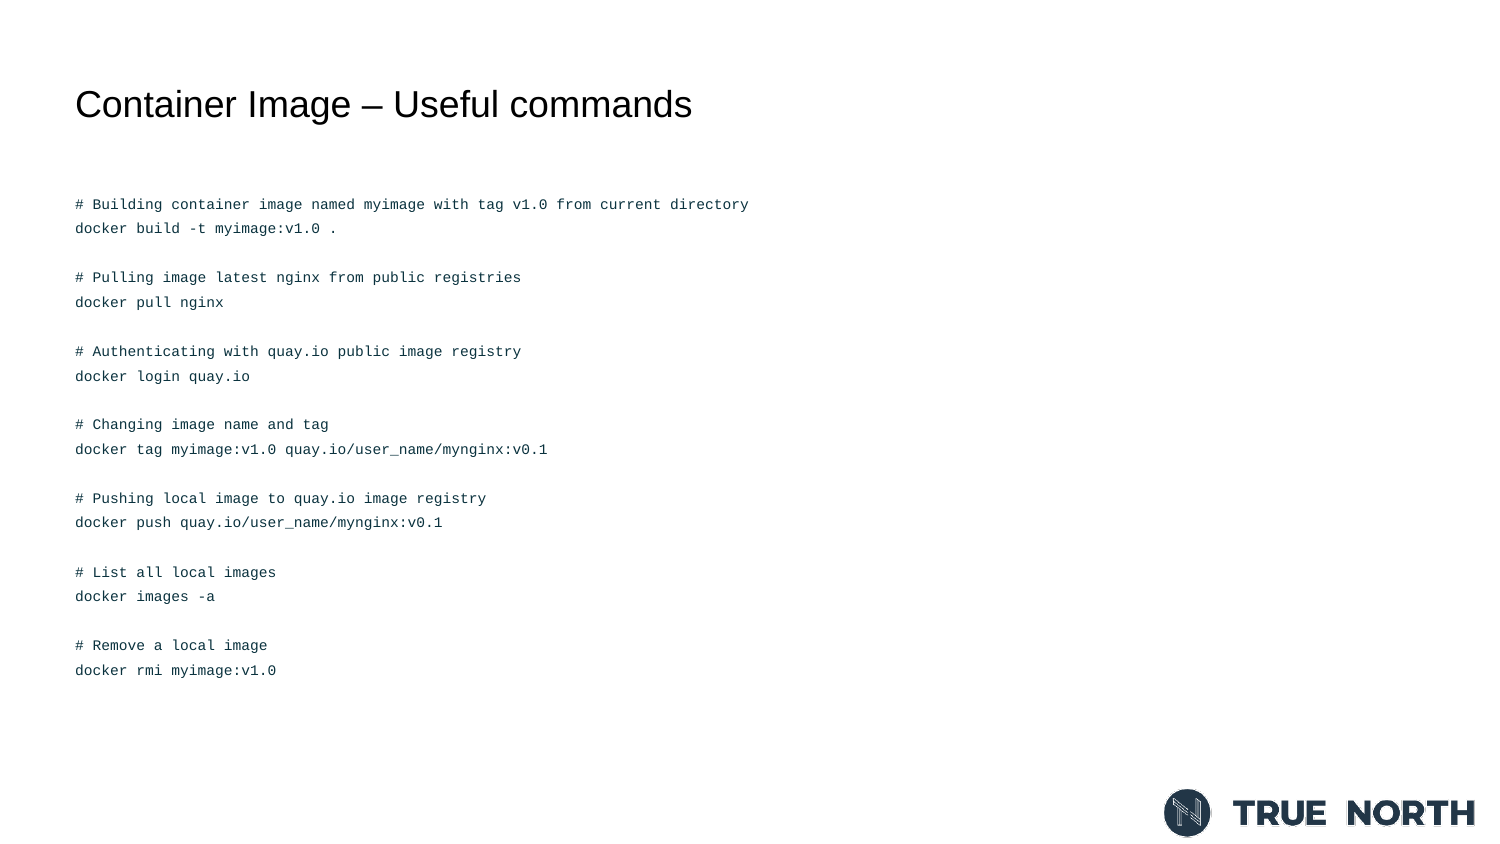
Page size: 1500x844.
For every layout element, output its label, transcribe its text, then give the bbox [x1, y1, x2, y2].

list # Building container image named myimage with tag v1.0 from current directory docker build -t myimage:v1.0 . # Pulling image latest nginx from public registries docker pull nginx # Authenticating with quay.io public image registry docker login quay.io # Changing image name and tag docker tag myimage:v1.0 quay.io/user_name/mynginx:v0.1 # Pushing local image to quay.io image registry docker push quay.io/user_name/mynginx:v0.1 # List all local images docker images -a # Remove a local image docker rmi myimage:v1.0 [75, 197, 1238, 687]
title Container Image – Useful commands [75, 33, 1425, 175]
picture [1162, 787, 1475, 838]
